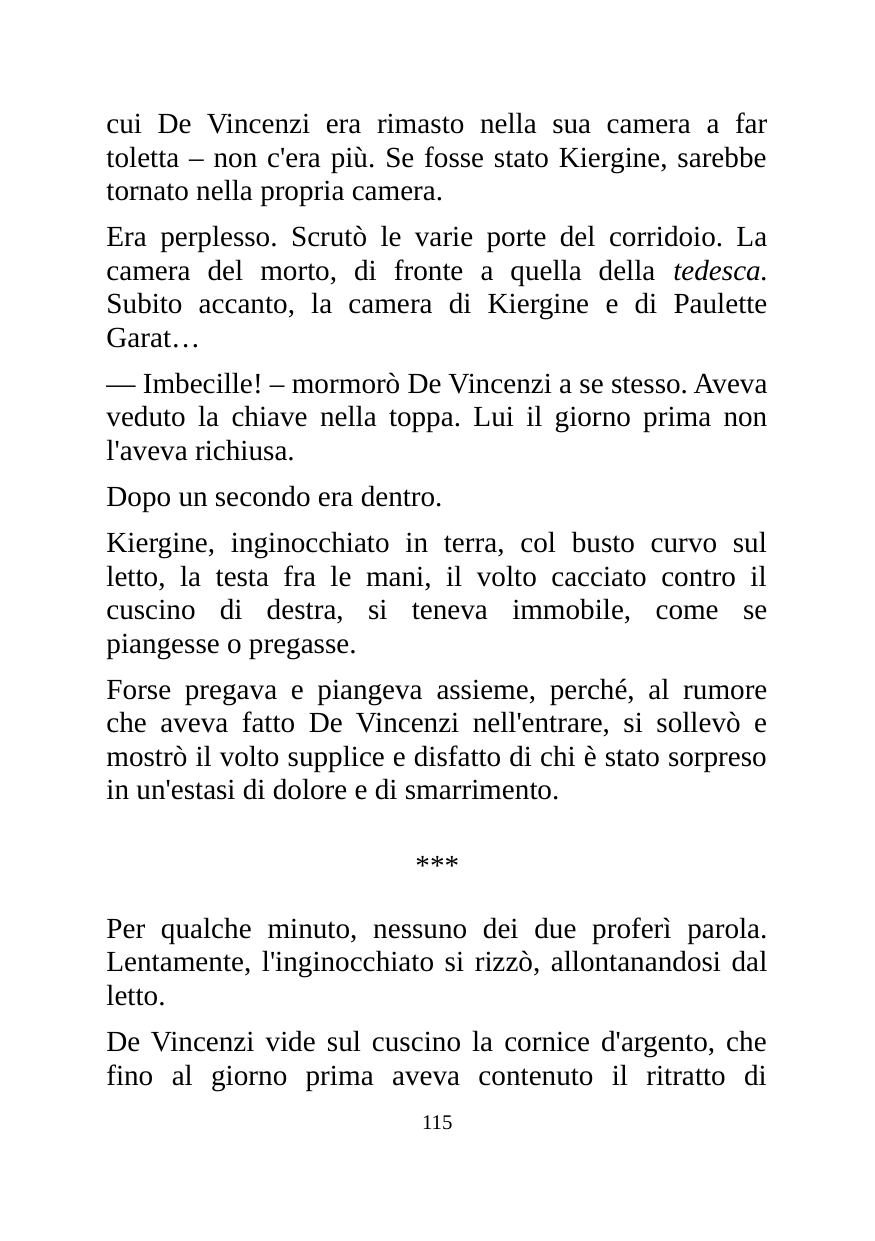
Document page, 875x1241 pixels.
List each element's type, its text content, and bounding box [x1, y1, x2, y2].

text Forse pregava e piangeva assieme, perché, al rumore che aveva fatto De Vincenzi nell'entrare, si sollevò e mostrò il volto supplice e disfatto di chi è stato sorpreso in un'estasi di dolore e di smarrimento. [106, 672, 768, 806]
text — Imbecille! – mormorò De Vincenzi a se stesso. Aveva veduto la chiave nella toppa. Lui il giorno prima non l'aveva richiusa. [106, 366, 768, 467]
text *** [106, 848, 768, 882]
text cui De Vincenzi era rimasto nella sua camera a far toletta – non c'era più. Se fosse stato Kiergine, sarebbe tornato nella propria camera. [106, 106, 768, 207]
text Per qualche minuto, nessuno dei due proferì parola. Lentamente, l'inginocchiato si rizzò, allontanandosi dal letto. [106, 911, 768, 1012]
text Kiergine, inginocchiato in terra, col busto curvo sul letto, la testa fra le mani, il volto cacciato contro il cuscino di destra, si teneva immobile, come se piangesse o pregasse. [106, 525, 768, 659]
text De Vincenzi vide sul cuscino la cornice d'argento, che fino al giorno prima aveva contenuto il ritratto di [106, 1024, 768, 1091]
text Era perplesso. Scrutò le varie porte del corridoio. La camera del morto, di fronte a quella della tedesca. Subito accanto, la camera di Kiergine e di Paulette Garat… [106, 219, 768, 353]
text Dopo un secondo era dentro. [106, 479, 768, 513]
